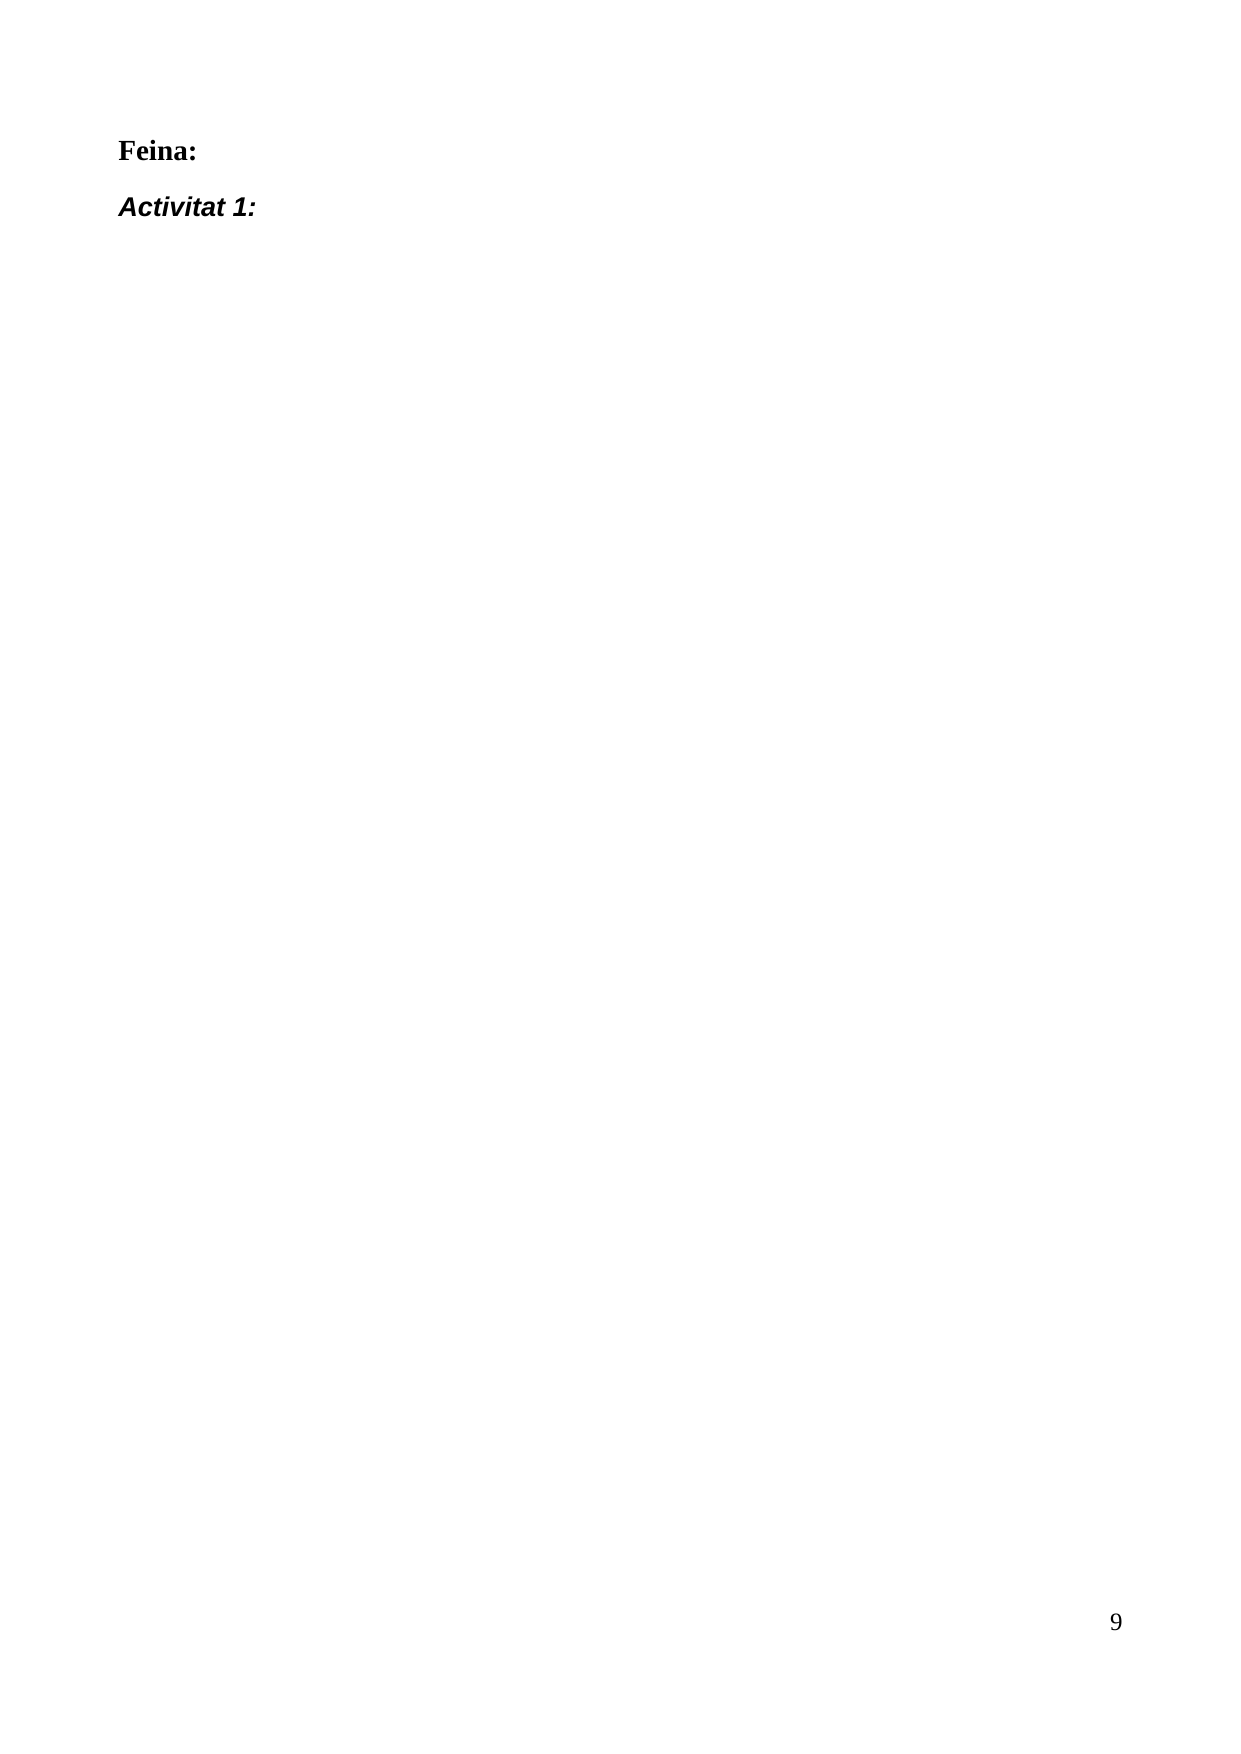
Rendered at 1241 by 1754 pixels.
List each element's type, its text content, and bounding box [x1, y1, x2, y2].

subtitle Feina: [118, 133, 1122, 166]
subtitle Activitat 1: [118, 191, 1122, 222]
